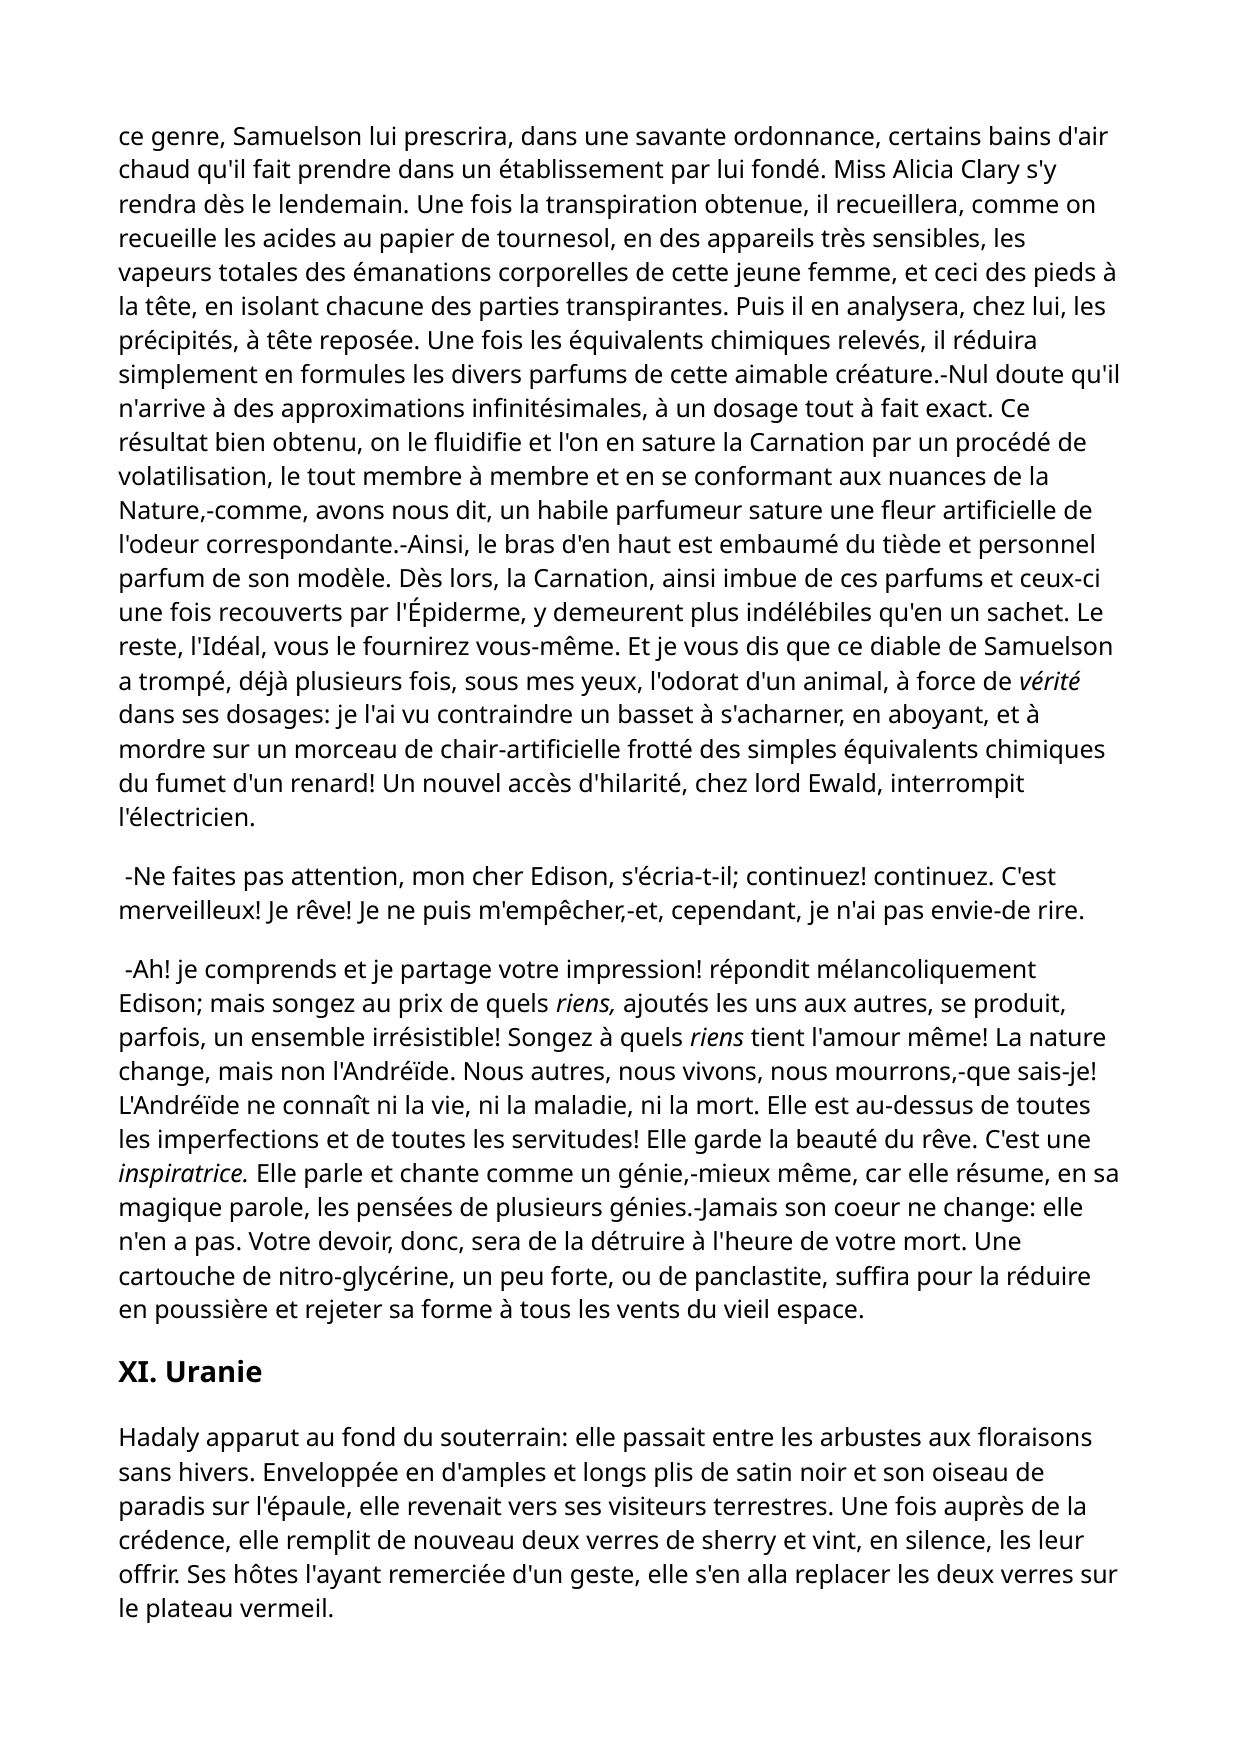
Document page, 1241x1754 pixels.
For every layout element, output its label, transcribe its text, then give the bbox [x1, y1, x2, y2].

text -Ah! je comprends et je partage votre impression! répondit mélancoliquement Edison; mais songez au prix de quels riens, ajoutés les uns aux autres, se produit, parfois, un ensemble irrésistible! Songez à quels riens tient l'amour même! La nature change, mais non l'Andréïde. Nous autres, nous vivons, nous mourrons,-que sais-je! L'Andréïde ne connaît ni la vie, ni la maladie, ni la mort. Elle est au-dessus de toutes les imperfections et de toutes les servitudes! Elle garde la beauté du rêve. C'est une inspiratrice. Elle parle et chante comme un génie,-mieux même, car elle résume, en sa magique parole, les pensées de plusieurs génies.-Jamais son coeur ne change: elle n'en a pas. Votre devoir, donc, sera de la détruire à l'heure de votre mort. Une cartouche de nitro-glycérine, un peu forte, ou de panclastite, suffira pour la réduire en poussière et rejeter sa forme à tous les vents du vieil espace. [118, 952, 1122, 1326]
text XI. Uranie [118, 1351, 1122, 1391]
text -Ne faites pas attention, mon cher Edison, s'écria-t-il; continuez! continuez. C'est merveilleux! Je rêve! Je ne puis m'empêcher,-et, cependant, je n'ai pas envie-de rire. [118, 858, 1122, 927]
text ce genre, Samuelson lui prescrira, dans une savante ordonnance, certains bains d'air chaud qu'il fait prendre dans un établissement par lui fondé. Miss Alicia Clary s'y rendra dès le lendemain. Une fois la transpiration obtenue, il recueillera, comme on recueille les acides au papier de tournesol, en des appareils très sensibles, les vapeurs totales des émanations corporelles de cette jeune femme, et ceci des pieds à la tête, en isolant chacune des parties transpirantes. Puis il en analysera, chez lui, les précipités, à tête reposée. Une fois les équivalents chimiques relevés, il réduira simplement en formules les divers parfums de cette aimable créature.-Nul doute qu'il n'arrive à des approximations infinitésimales, à un dosage tout à fait exact. Ce résultat bien obtenu, on le fluidifie et l'on en sature la Carnation par un procédé de volatilisation, le tout membre à membre et en se conformant aux nuances de la Nature,-comme, avons nous dit, un habile parfumeur sature une fleur artificielle de l'odeur correspondante.-Ainsi, le bras d'en haut est embaumé du tiède et personnel parfum de son modèle. Dès lors, la Carnation, ainsi imbue de ces parfums et ceux-ci une fois recouverts par l'Épiderme, y demeurent plus indélébiles qu'en un sachet. Le reste, l'Idéal, vous le fournirez vous-même. Et je vous dis que ce diable de Samuelson a trompé, déjà plusieurs fois, sous mes yeux, l'odorat d'un animal, à force de vérité dans ses dosages: je l'ai vu contraindre un basset à s'acharner, en aboyant, et à mordre sur un morceau de chair-artificielle frotté des simples équivalents chimiques du fumet d'un renard! Un nouvel accès d'hilarité, chez lord Ewald, interrompit l'électricien. [118, 118, 1122, 833]
text Hadaly apparut au fond du souterrain: elle passait entre les arbustes aux floraisons sans hivers. Enveloppée en d'amples et longs plis de satin noir et son oiseau de paradis sur l'épaule, elle revenait vers ses visiteurs terrestres. Une fois auprès de la crédence, elle remplit de nouveau deux verres de sherry et vint, en silence, les leur offrir. Ses hôtes l'ayant remerciée d'un geste, elle s'en alla replacer les deux verres sur le plateau vermeil. [118, 1420, 1122, 1624]
